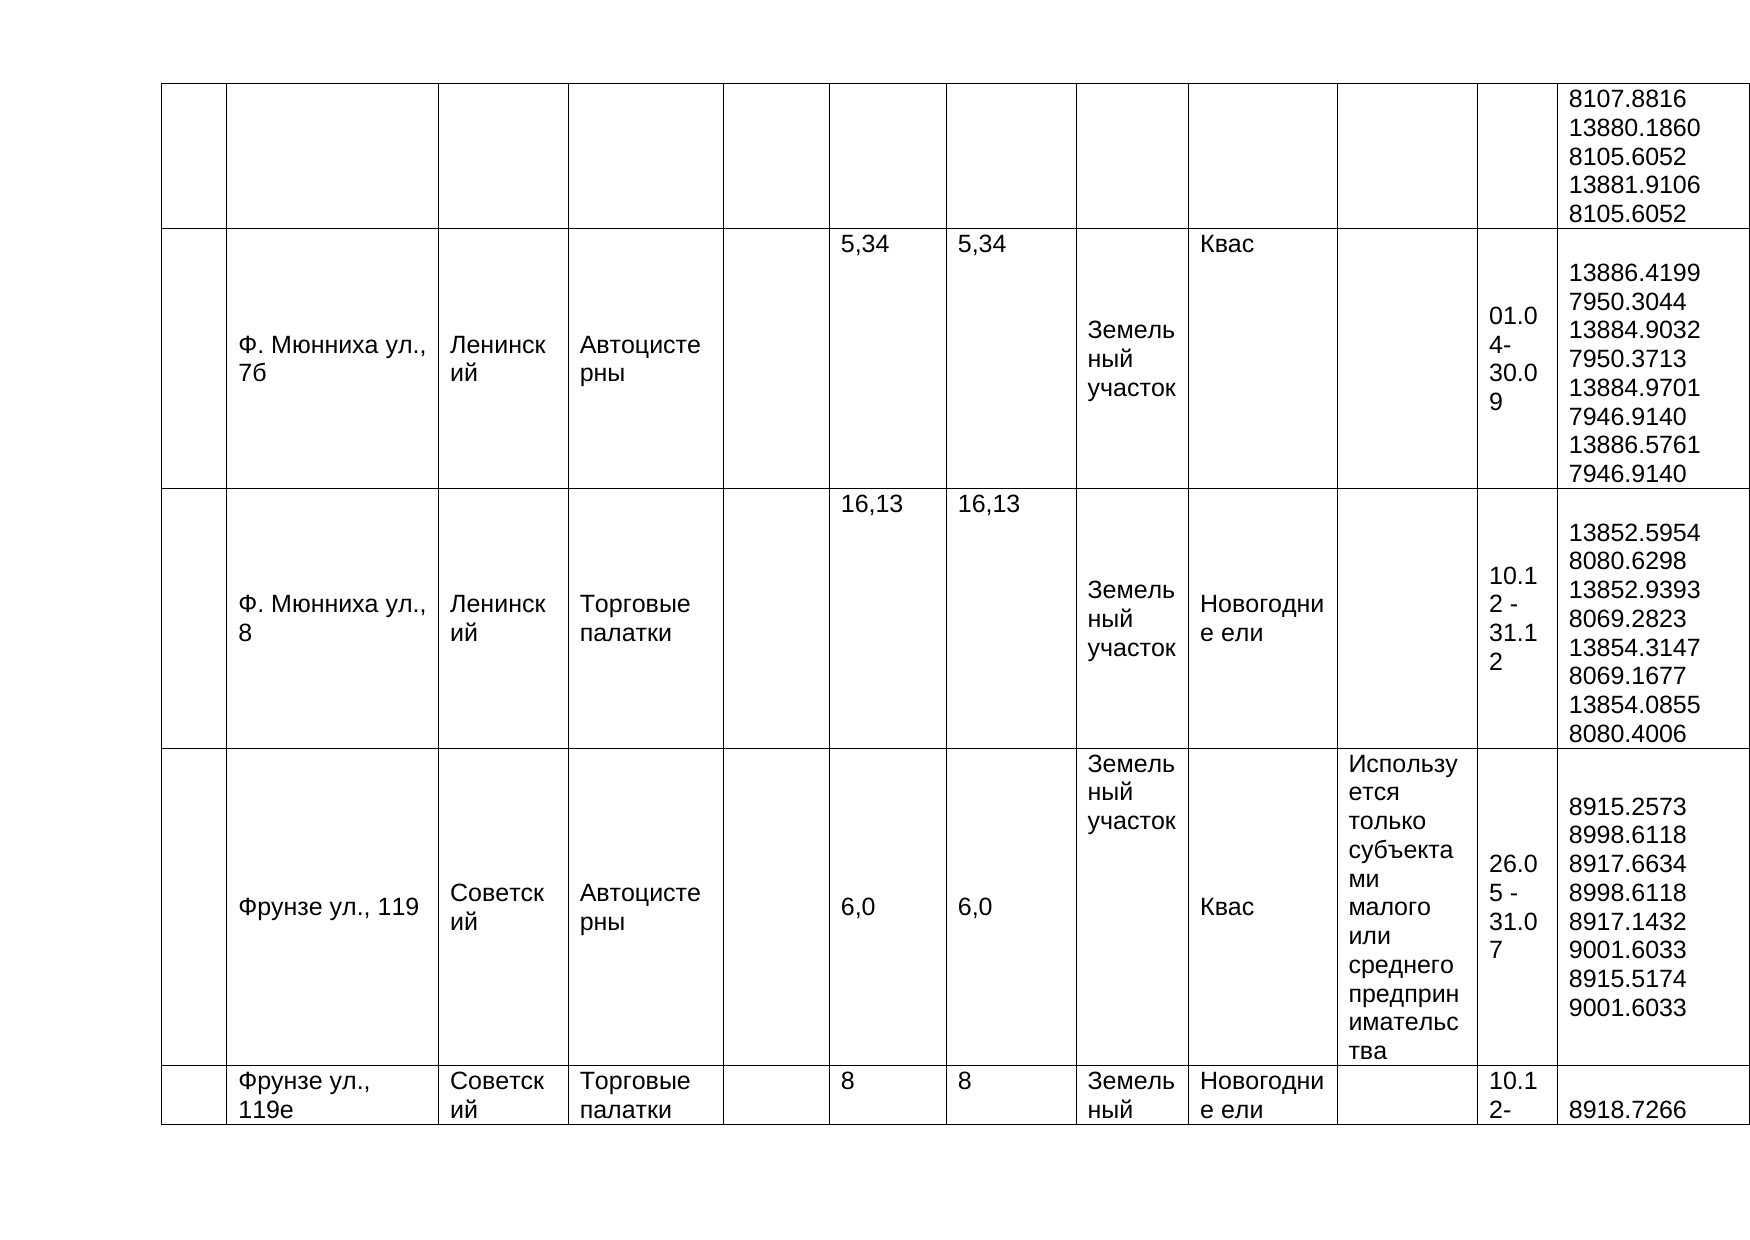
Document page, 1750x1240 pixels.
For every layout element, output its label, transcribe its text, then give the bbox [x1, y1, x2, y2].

table_cell 8107.8816 13880.1860 8105.6052 13881.9106 8105.6052 [1558, 84, 1749, 228]
table_cell Земельный участок [1077, 489, 1188, 748]
table_cell 8918.7266 [1558, 1066, 1749, 1123]
table_cell 10.12 - 31.12 [1478, 489, 1557, 748]
table_cell Земельный участок [1077, 749, 1188, 1065]
table_cell [1478, 84, 1557, 228]
table_cell Советский [439, 749, 568, 1065]
table_cell 13886.4199 7950.3044 13884.9032 7950.3713 13884.9701 7946.9140 13886.5761 7946.9140 [1558, 229, 1749, 488]
table_cell [162, 229, 226, 488]
table_cell [162, 1066, 226, 1123]
table_cell Ф. Мюнниха ул., 8 [227, 489, 438, 748]
table_cell Торговые палатки [569, 1066, 723, 1123]
table_cell 5,34 [830, 229, 946, 488]
table_cell [1189, 84, 1337, 228]
table_cell Ленинский [439, 489, 568, 748]
table_cell [162, 84, 226, 228]
table_cell [724, 84, 829, 228]
table_cell 26.05 - 31.07 [1478, 749, 1557, 1065]
table_cell Земельный участок [1077, 229, 1188, 488]
table_cell 16,13 [830, 489, 946, 748]
table_cell 8 [830, 1066, 946, 1123]
table_cell [439, 84, 568, 228]
table_cell [1338, 84, 1477, 228]
table_cell Квас [1189, 749, 1337, 1065]
table_cell Автоцистерны [569, 229, 723, 488]
table_cell 6,0 [947, 749, 1076, 1065]
table_cell Фрунзе ул., 119е [227, 1066, 438, 1123]
table_cell [724, 489, 829, 748]
table_cell Торговые палатки [569, 489, 723, 748]
table_cell [1338, 489, 1477, 748]
table_cell [1077, 84, 1188, 228]
table_cell Советский [439, 1066, 568, 1123]
table_cell Новогодние ели [1189, 489, 1337, 748]
table_cell [227, 84, 438, 228]
table_cell 16,13 [947, 489, 1076, 748]
table_cell 8 [947, 1066, 1076, 1123]
table_cell [1338, 229, 1477, 488]
table_cell 8915.2573 8998.6118 8917.6634 8998.6118 8917.1432 9001.6033 8915.5174 9001.6033 [1558, 749, 1749, 1065]
table_cell Новогодние ели [1189, 1066, 1337, 1123]
table_cell 5,34 [947, 229, 1076, 488]
table_cell 01.04- 30.09 [1478, 229, 1557, 488]
table_cell Ленинский [439, 229, 568, 488]
table_cell 13852.5954 8080.6298 13852.9393 8069.2823 13854.3147 8069.1677 13854.0855 8080.4006 [1558, 489, 1749, 748]
table_cell [830, 84, 946, 228]
table_cell [724, 229, 829, 488]
table_cell [724, 1066, 829, 1123]
table_cell [569, 84, 723, 228]
table_cell Фрунзе ул., 119 [227, 749, 438, 1065]
table_cell 6,0 [830, 749, 946, 1065]
table_cell Автоцистерны [569, 749, 723, 1065]
table_cell Ф. Мюнниха ул., 7б [227, 229, 438, 488]
table_cell 10.12- [1478, 1066, 1557, 1123]
table_cell [162, 749, 226, 1065]
table_cell Квас [1189, 229, 1337, 488]
table_cell [162, 489, 226, 748]
table_cell [724, 749, 829, 1065]
table_cell [1338, 1066, 1477, 1123]
table_cell [947, 84, 1076, 228]
table_cell Земельный [1077, 1066, 1188, 1123]
table_cell Используется только субъектами малого или среднего предпринимательства [1338, 749, 1477, 1065]
